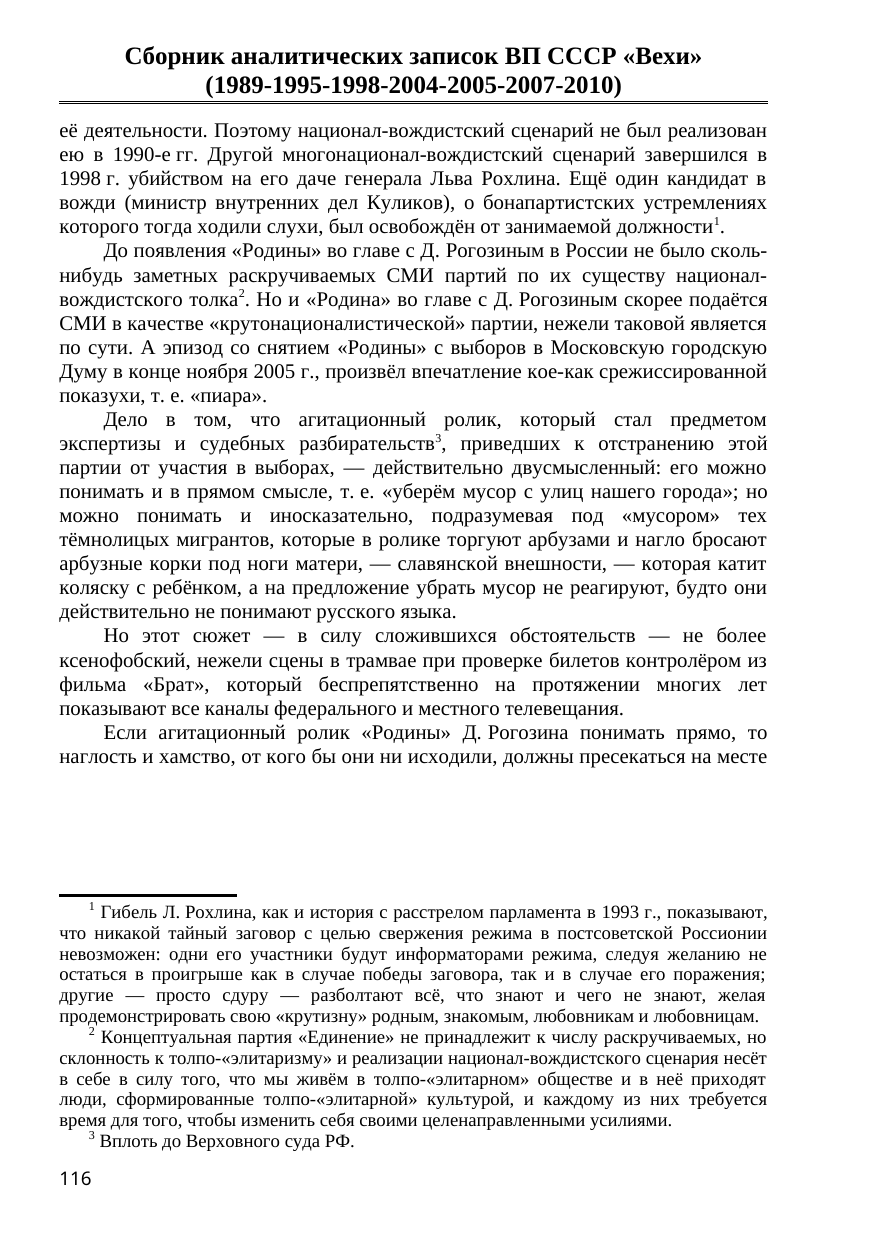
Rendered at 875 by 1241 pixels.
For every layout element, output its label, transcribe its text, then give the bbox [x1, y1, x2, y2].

text Если агитационный ролик «Родины» Д. Рогозина понимать прямо, то наглость и хамство, от кого бы они ни исходили, должны пресекаться на месте [59, 720, 768, 792]
text Концептуальная партия «Единение» не принадлежит к числу раскручиваемых, но склонность к толпо-«элитаризму» и реализации национал-вождистского сценария несёт в себе в силу того, что мы живём в толпо-«элитарном» обществе и в неё приходят люди, сформированные толпо-«элитарной» культурой, и каждому из них требуется время для того, чтобы изменить себя своими целенаправленными усилиями. [59, 1027, 768, 1131]
text Дело в том, что агитационный ролик, который стал предметом экспертизы и судебных разбирательств, приведших к отстранению этой партии от участия в выборах, — действительно двусмысленный: его можно понимать и в прямом смысле, т. е. «уберём мусор с улиц нашего города»; но можно понимать и иносказательно, подразумевая под «мусором» тех тёмнолицых мигрантов, которые в ролике торгуют арбузами и нагло бросают арбузные корки под ноги матери, — славянской внешности, — которая катит коляску с ребёнком, а на предложение убрать мусор не реагируют, будто они действительно не понимают русского языка. [59, 407, 768, 623]
text её деятельности. Поэтому национал-вождистский сценарий не был реализован ею в 1990‑е гг. Другой многонационал-вождистский сценарий завершился в 1998 г. убийством на его даче генерала Льва Рохлина. Ещё один кандидат в вожди (министр внутренних дел Куликов), о бонапартистских устремлениях которого тогда ходили слухи, был освобождён от занимаемой должности. [59, 118, 768, 238]
text До появления «Родины» во главе с Д. Рогозиным в России не было сколь-нибудь заметных раскручиваемых СМИ партий по их существу национал-вождистского толка. Но и «Родина» во главе с Д. Рогозиным скорее подаётся СМИ в качестве «крутонационалистической» партии, нежели таковой является по сути. А эпизод со снятием «Родины» с выборов в Московскую городскую Думу в конце ноября 2005 г., произвёл впечатление кое-как срежиссированной показухи, т. е. «пиара». [59, 238, 768, 407]
text Но этот сюжет — в силу сложившихся обстоятельств — не более ксенофобский, нежели сцены в трамвае при проверке билетов контролёром из фильма «Брат», который беспрепятственно на протяжении многих лет показывают все каналы федерального и местного телевещания. [59, 623, 768, 720]
text Гибель Л. Рохлина, как и история с расстрелом парламента в 1993 г., показывают, что никакой тайный заговор с целью свержения режима в постсоветской Россионии невозможен: одни его участники будут информаторами режима, следуя желанию не остаться в проигрыше как в случае победы заговора, так и в случае его поражения; другие — просто сдуру — разболтают всё, что знают и чего не знают, желая продемонстрировать свою «крутизну» родным, знакомым, любовникам и любовницам. [59, 902, 768, 1027]
text Вплоть до Верховного суда РФ. [59, 1131, 768, 1152]
